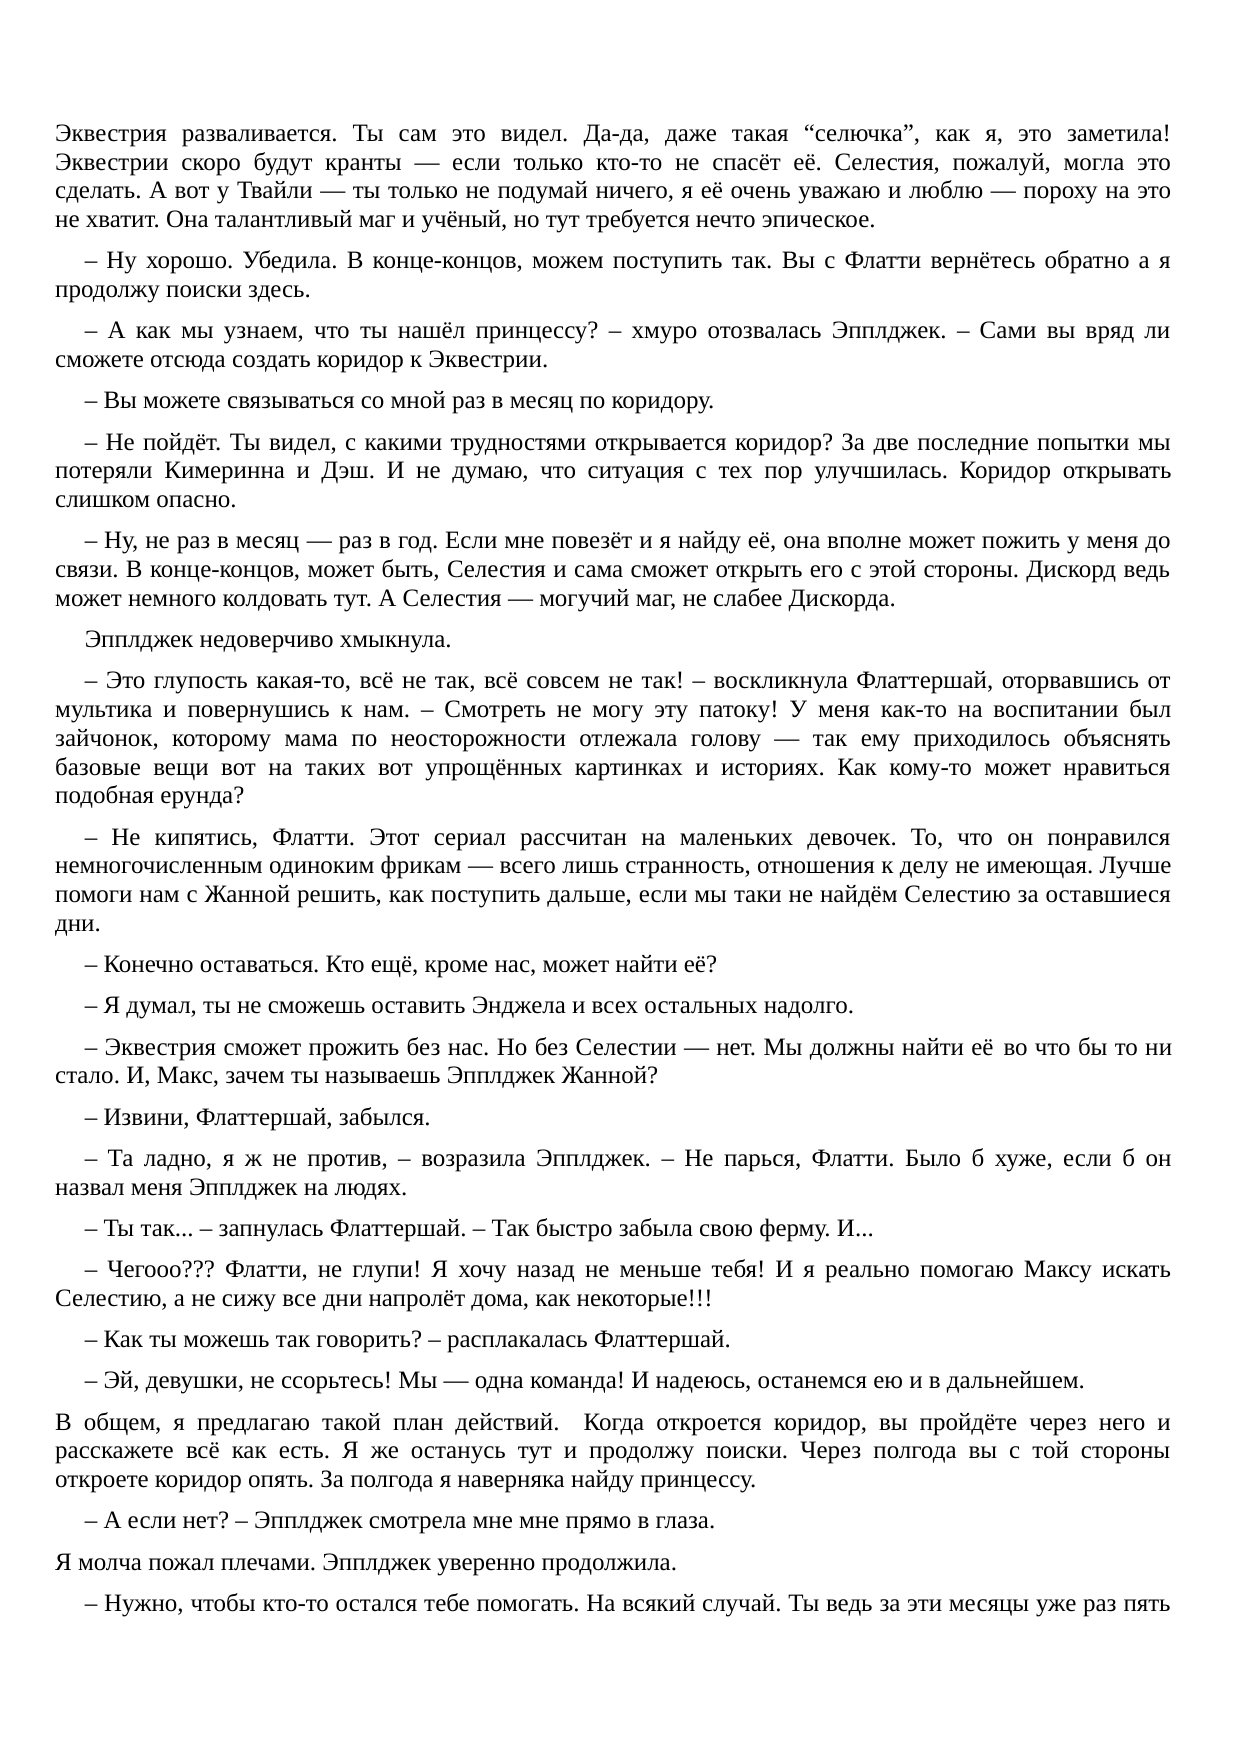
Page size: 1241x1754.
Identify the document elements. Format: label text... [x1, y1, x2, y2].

text – Ну хорошо. Убедила. В конце-концов, можем поступить так. Вы с Флатти вернётесь обратно а я продолжу поиски здесь. [55, 246, 1172, 303]
text – Эквестрия сможет прожить без нас. Но без Селестии — нет. Мы должны найти её во что бы то ни стало. И, Макс, зачем ты называешь Эпплджек Жанной? [55, 1032, 1172, 1089]
list Я молча пожал плечами. Эпплджек уверенно продолжила. [55, 1547, 1172, 1576]
text – Как ты можешь так говорить? – расплакалась Флаттершай. [55, 1324, 1172, 1353]
text – Чегооо??? Флатти, не глупи! Я хочу назад не меньше тебя! И я реально помогаю Максу искать Селестию, а не сижу все дни напролёт дома, как некоторые!!! [55, 1254, 1172, 1312]
text Эпплджек недоверчиво хмыкнула. [55, 624, 1172, 653]
text – Нужно, чтобы кто-то остался тебе помогать. На всякий случай. Ты ведь за эти месяцы уже раз пять [55, 1588, 1172, 1617]
text – Ну, не раз в месяц — раз в год. Если мне повезёт и я найду её, она вполне может пожить у меня до связи. В конце-концов, может быть, Селестия и сама сможет открыть его с этой стороны. Дискорд ведь может немного колдовать тут. А Селестия — могучий маг, не слабее Дискорда. [55, 526, 1172, 612]
text – Та ладно, я ж не против, – возразила Эпплджек. – Не парься, Флатти. Было б хуже, если б он назвал меня Эпплджек на людях. [55, 1143, 1172, 1201]
list В общем, я предлагаю такой план действий. Когда откроется коридор, вы пройдёте через него и расскажете всё как есть. Я же останусь тут и продолжу поиски. Через полгода вы с той стороны откроете коридор опять. За полгода я наверняка найду принцессу. [55, 1407, 1172, 1493]
text – А если нет? – Эпплджек смотрела мне мне прямо в глаза. [55, 1506, 1172, 1534]
text – Извини, Флаттершай, забылся. [55, 1102, 1172, 1131]
text – Не пойдёт. Ты видел, с какими трудностями открывается коридор? За две последние попытки мы потеряли Кимеринна и Дэш. И не думаю, что ситуация с тех пор улучшилась. Коридор открывать слишком опасно. [55, 427, 1172, 513]
text – А как мы узнаем, что ты нашёл принцессу? – хмуро отозвалась Эпплджек. – Сами вы вряд ли сможете отсюда создать коридор к Эквестрии. [55, 316, 1172, 373]
text – Конечно оставаться. Кто ещё, кроме нас, может найти её? [55, 949, 1172, 978]
text – Не кипятись, Флатти. Этот сериал рассчитан на маленьких девочек. То, что он понравился немногочисленным одиноким фрикам — всего лишь странность, отношения к делу не имеющая. Лучше помоги нам с Жанной решить, как поступить дальше, если мы таки не найдём Селестию за оставшиеся дни. [55, 822, 1172, 937]
text – Вы можете связываться со мной раз в месяц по коридору. [55, 386, 1172, 414]
text – Эй, девушки, не ссорьтесь! Мы — одна команда! И надеюсь, останемся ею и в дальнейшем. [55, 1366, 1172, 1394]
text – Это глупость какая-то, всё не так, всё совсем не так! – воскликнула Флаттершай, оторвавшись от мультика и повернушись к нам. – Смотреть не могу эту патоку! У меня как-то на воспитании был зайчонок, которому мама по неосторожности отлежала голову — так ему приходилось объяснять базовые вещи вот на таких вот упрощённых картинках и историях. Как кому-то может нравиться подобная ерунда? [55, 666, 1172, 809]
text Эквестрия разваливается. Ты сам это видел. Да-да, даже такая “селючка”, как я, это заметила! Эквестрии скоро будут кранты — если только кто-то не спасёт её. Селестия, пожалуй, могла это сделать. А вот у Твайли — ты только не подумай ничего, я её очень уважаю и люблю — пороху на это не хватит. Она талантливый маг и учёный, но тут требуется нечто эпическое. [55, 118, 1172, 233]
text – Ты так... – запнулась Флаттершай. – Так быстро забыла свою ферму. И... [55, 1213, 1172, 1242]
text – Я думал, ты не сможешь оставить Энджела и всех остальных надолго. [55, 991, 1172, 1019]
